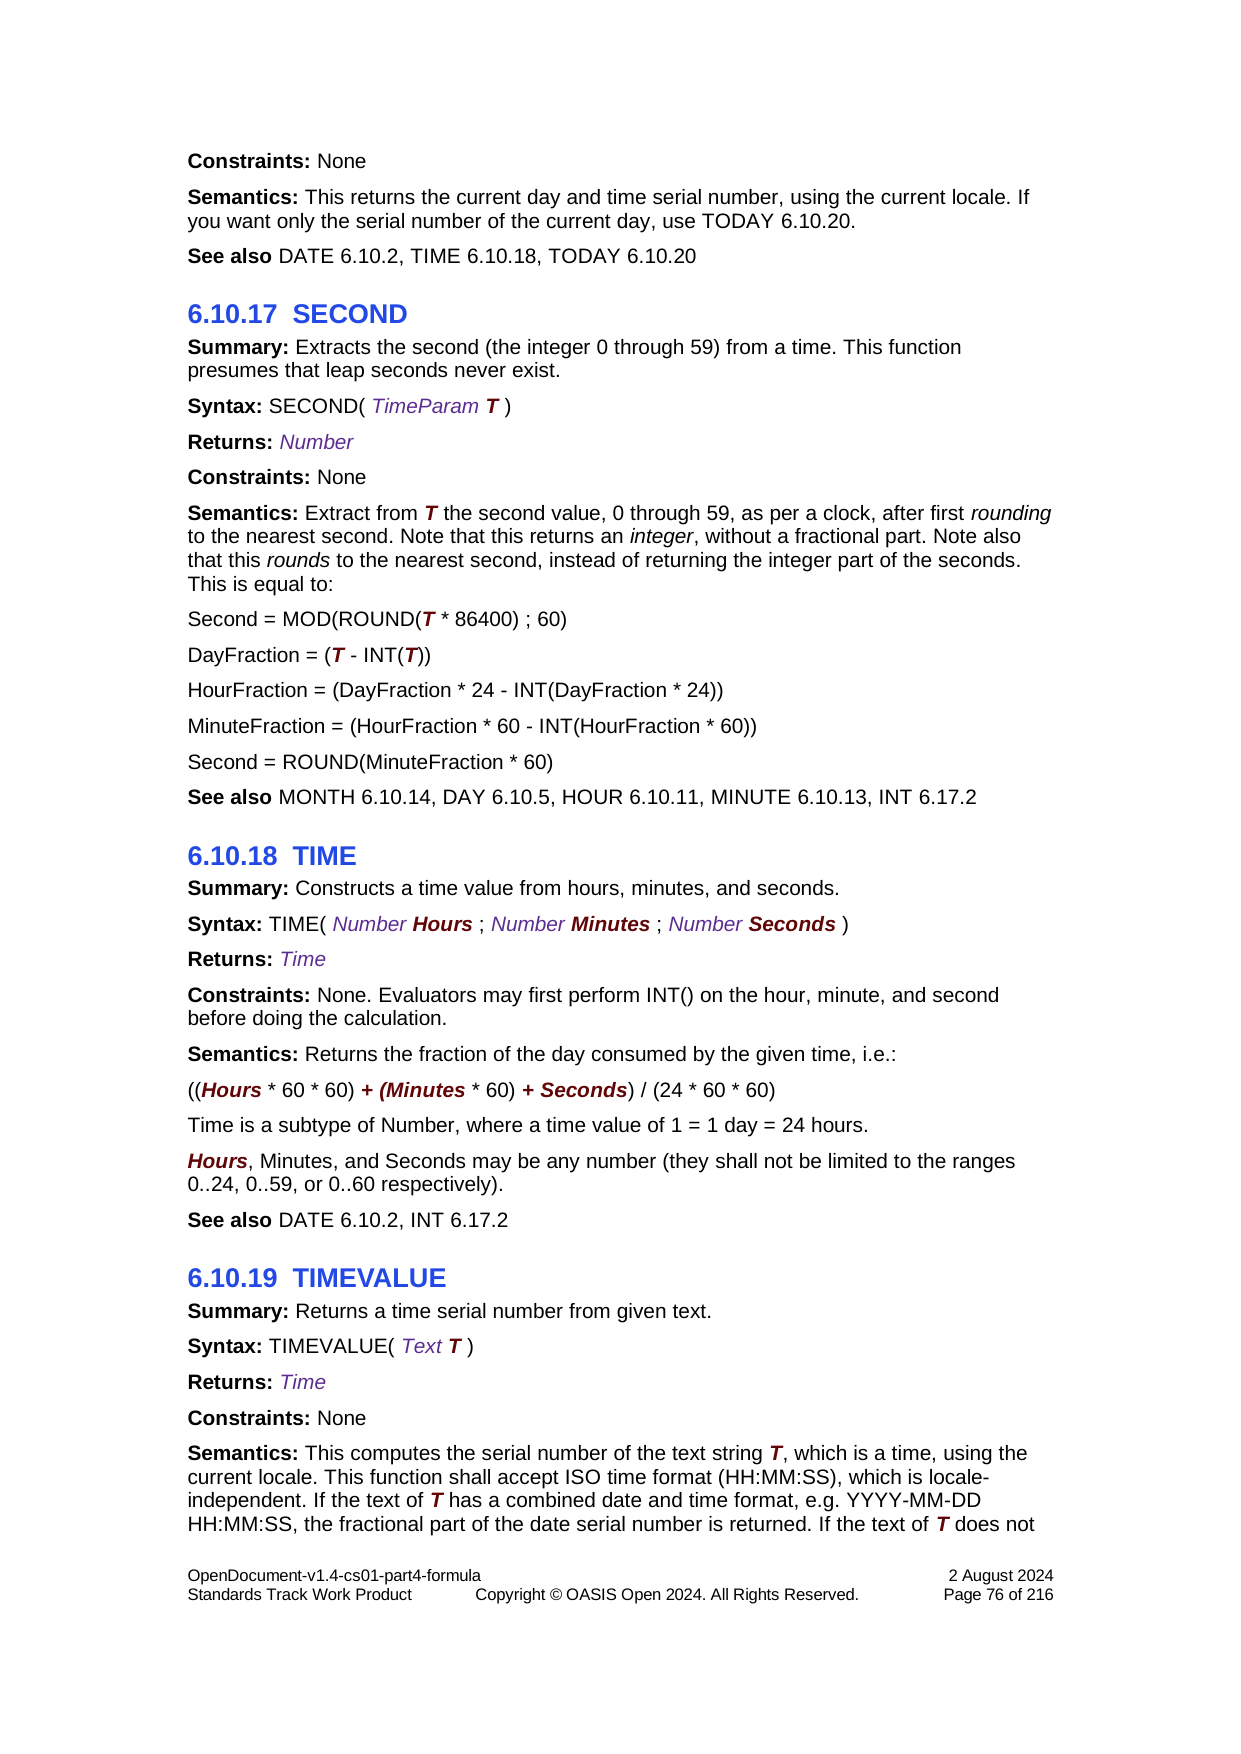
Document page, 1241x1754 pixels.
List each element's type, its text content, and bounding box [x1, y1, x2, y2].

text Semantics: Returns the fraction of the day consumed by the given time, i.e.: [187, 1042, 1053, 1066]
text See also MONTH 6.10.14, DAY 6.10.5, HOUR 6.10.11, MINUTE 6.10.13, INT 6.17.2 [187, 786, 1053, 809]
text Constraints: None [187, 466, 1053, 489]
text Second = ROUND(MinuteFraction * 60) [187, 750, 1053, 774]
subtitle SECOND [187, 299, 1053, 329]
text Constraints: None. Evaluators may first perform INT() on the hour, minute, and second before doing the calculation. [187, 983, 1053, 1030]
text Summary: Constructs a time value from hours, minutes, and seconds. [187, 876, 1053, 900]
text See also DATE 6.10.2, INT 6.17.2 [187, 1208, 1053, 1232]
text Constraints: None [187, 150, 1053, 173]
text Time is a subtype of Number, where a time value of 1 = 1 day = 24 hours. [187, 1114, 1053, 1137]
text Returns: Number [187, 430, 1053, 454]
text Summary: Returns a time serial number from given text. [187, 1299, 1053, 1323]
text Semantics: Extract from T the second value, 0 through 59, as per a clock, after first rounding to the nearest second. Note that this returns an integer, without a fractional part. Note also that this rounds to the nearest second, instead of returning the integer part of the seconds. This is equal to: [187, 501, 1053, 596]
text Returns: Time [187, 1370, 1053, 1394]
text Hours, Minutes, and Seconds may be any number (they shall not be limited to the ranges 0..24, 0..59, or 0..60 respectively). [187, 1149, 1053, 1196]
text Constraints: None [187, 1406, 1053, 1429]
text Summary: Extracts the second (the integer 0 through 59) from a time. This function presumes that leap seconds never exist. [187, 335, 1053, 382]
text Semantics: This returns the current day and time serial number, using the current locale. If you want only the serial number of the current day, use TODAY 6.10.20. [187, 186, 1053, 233]
text Returns: Time [187, 948, 1053, 971]
subtitle TIME [187, 840, 1053, 870]
text Syntax: TIMEVALUE( Text T ) [187, 1335, 1053, 1358]
text Semantics: This computes the serial number of the text string T, which is a time, using the current locale. This function shall accept ISO time format (HH:MM:SS), which is locale-independent. If the text of T has a combined date and time format, e.g. YYYY-MM-DD HH:MM:SS, the fractional part of the date serial number is returned. If the text of T does not [187, 1442, 1053, 1536]
text Syntax: SECOND( TimeParam T ) [187, 394, 1053, 418]
text Syntax: TIME( Number Hours ; Number Minutes ; Number Seconds ) [187, 912, 1053, 936]
text See also DATE 6.10.2, TIME 6.10.18, TODAY 6.10.20 [187, 245, 1053, 268]
text ((Hours * 60 * 60) + (Minutes * 60) + Seconds) / (24 * 60 * 60) [187, 1078, 1053, 1102]
text DayFraction = (T - INT(T)) [187, 643, 1053, 667]
text Second = MOD(ROUND(T * 86400) ; 60) [187, 608, 1053, 631]
text HourFraction = (DayFraction * 24 - INT(DayFraction * 24)) [187, 679, 1053, 702]
text MinuteFraction = (HourFraction * 60 - INT(HourFraction * 60)) [187, 714, 1053, 738]
subtitle TIMEVALUE [187, 1263, 1053, 1293]
